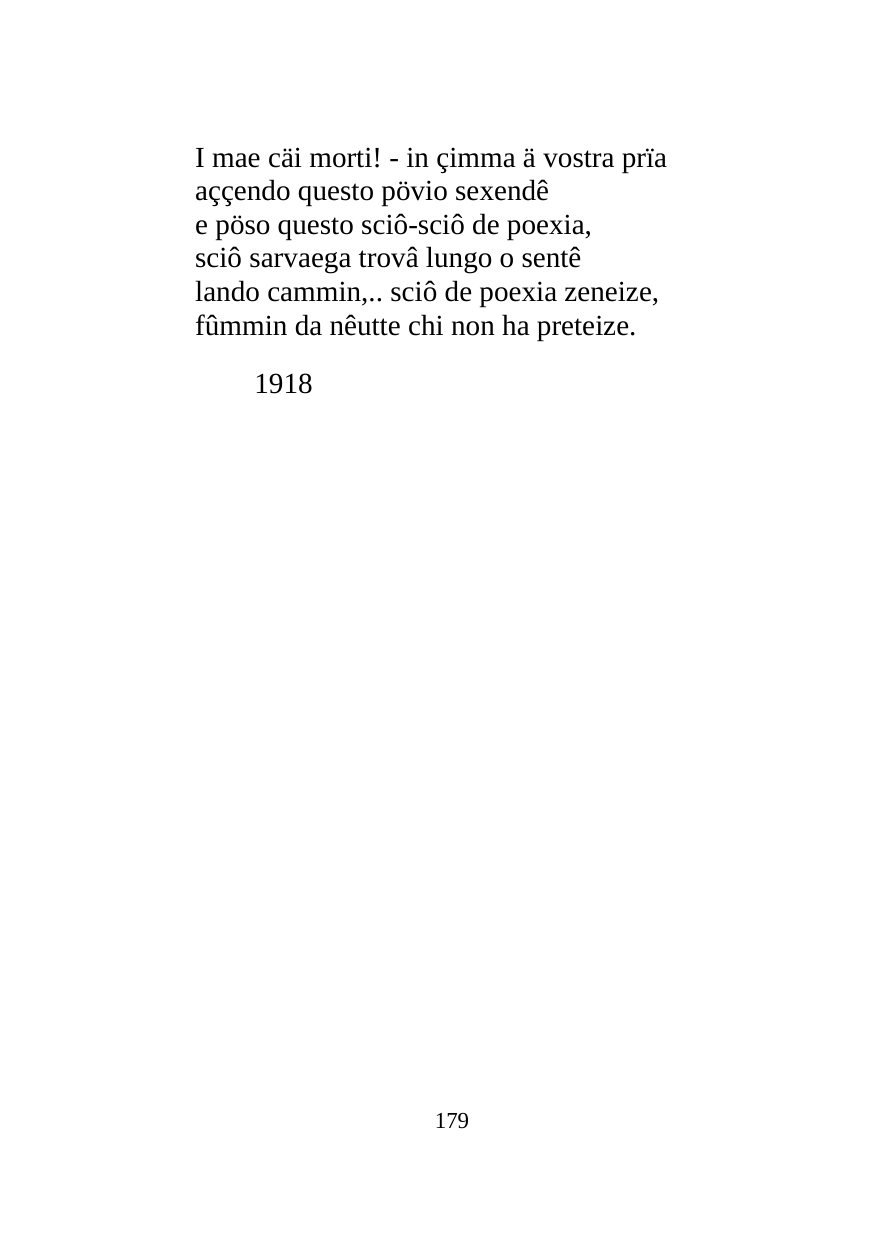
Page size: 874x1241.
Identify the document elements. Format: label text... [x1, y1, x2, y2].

text I mae cäi morti! - in çimma ä vostra prïa aççendo questo pövio sexendê e pöso questo sciô-sciô de poexia, sciô sarvaega trovâ lungo o sentê lando cammin,.. sciô de poexia zeneize, fûmmin da nêutte chi non ha preteize. [195, 140, 768, 341]
text 1918 [195, 366, 768, 400]
